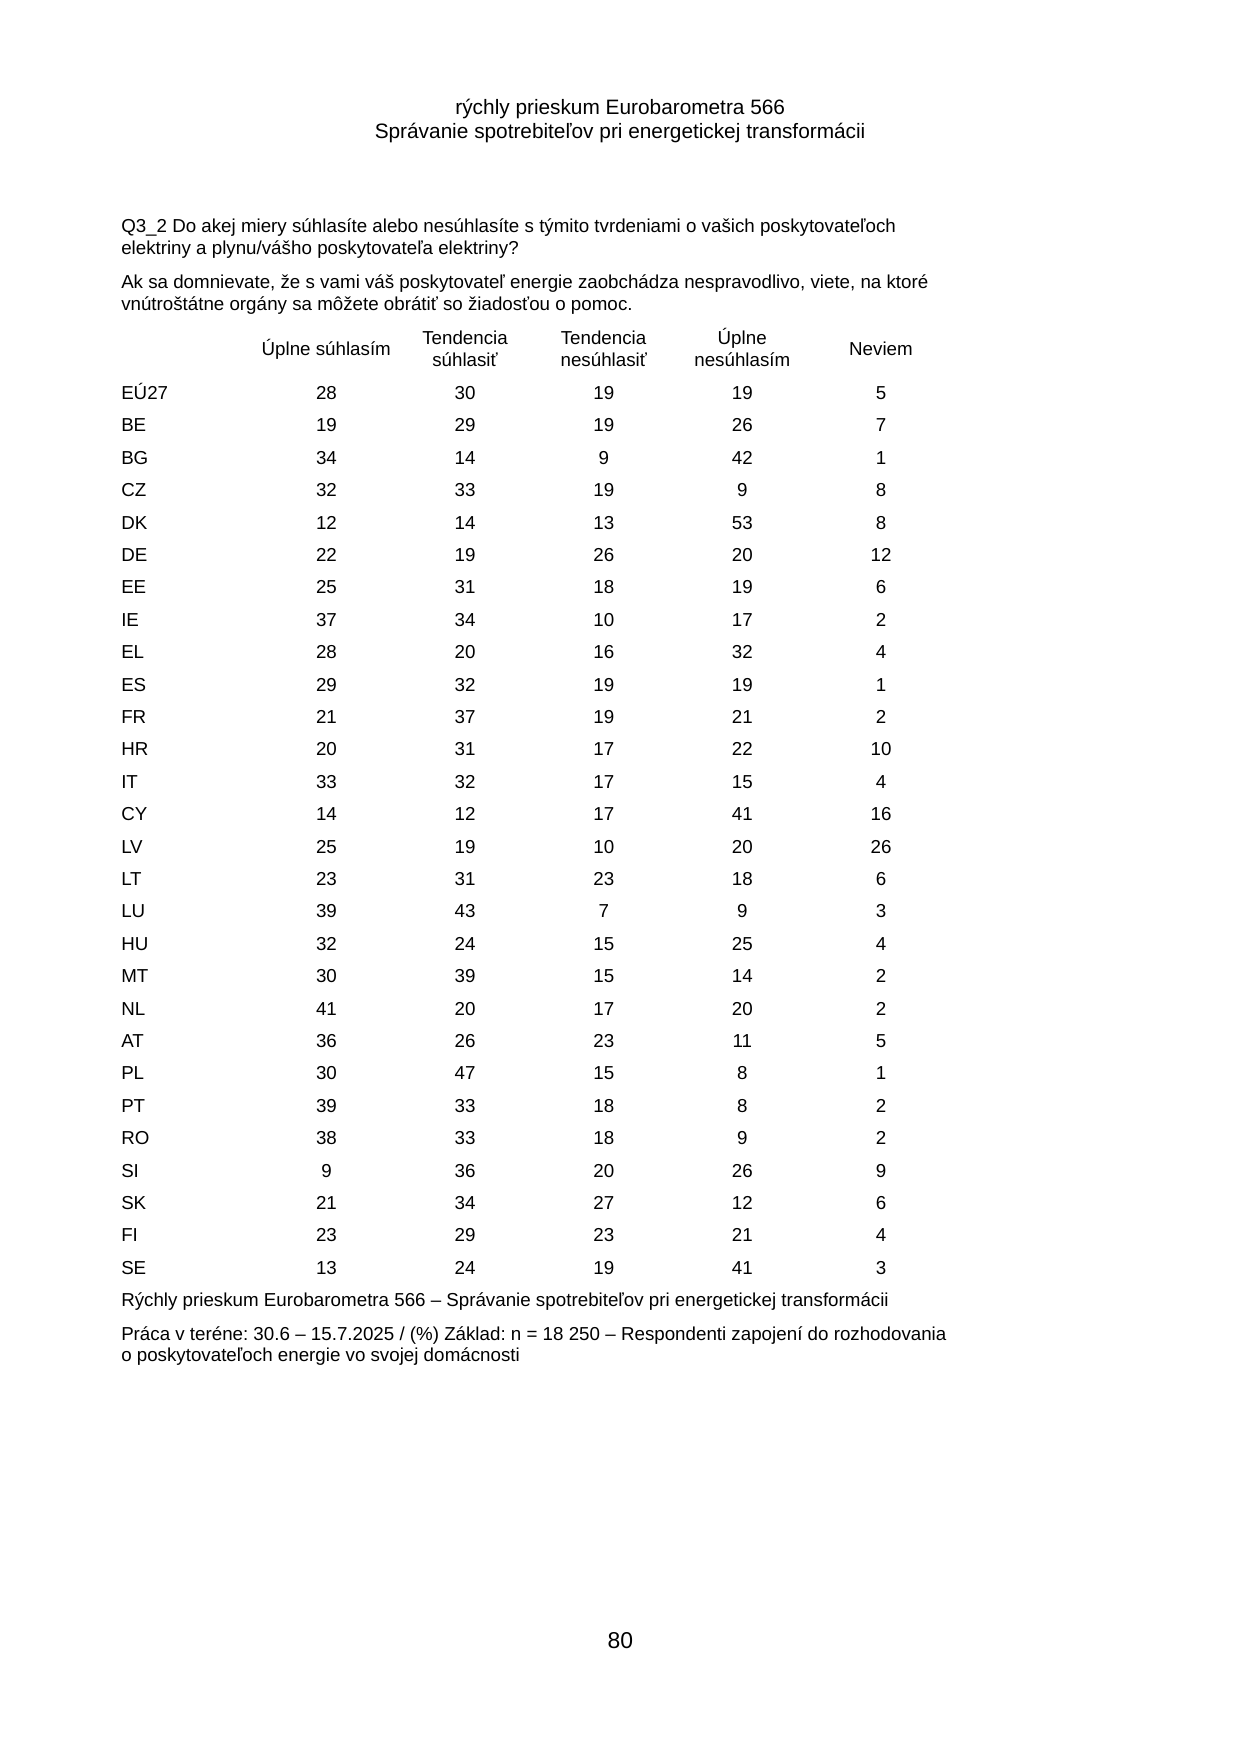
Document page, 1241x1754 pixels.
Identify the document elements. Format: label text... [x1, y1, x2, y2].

table_cell 5 [811, 376, 950, 409]
table_cell 19 [395, 830, 534, 862]
table_header Q3_2 Do akej miery súhlasíte alebo nesúhlasíte s týmito tvrdeniami o vašich poskytovateľoch elektriny a plynu/vášho poskytovateľa elektriny? [118, 209, 950, 265]
table_cell 8 [673, 1057, 811, 1089]
table_cell 14 [395, 441, 534, 474]
table_cell 9 [811, 1154, 950, 1186]
table_cell LU [118, 895, 257, 927]
table_cell 16 [811, 798, 950, 830]
table_cell 21 [673, 1219, 811, 1251]
table_cell 24 [395, 927, 534, 959]
table_cell CZ [118, 474, 257, 506]
table_cell 7 [534, 895, 673, 927]
table_cell 17 [673, 603, 811, 636]
table_cell 2 [811, 1122, 950, 1154]
table_cell 20 [673, 830, 811, 862]
table_cell 37 [257, 603, 395, 636]
table_cell 25 [673, 927, 811, 959]
table_cell 28 [257, 636, 395, 668]
table_cell 26 [395, 1024, 534, 1057]
table_cell 39 [395, 960, 534, 992]
table_cell 20 [395, 636, 534, 668]
table_cell 6 [811, 863, 950, 895]
table_cell NL [118, 992, 257, 1024]
table_cell AT [118, 1024, 257, 1057]
table_cell 26 [673, 409, 811, 441]
table_cell 9 [673, 1122, 811, 1154]
table_cell 8 [811, 474, 950, 506]
table_cell 10 [534, 603, 673, 636]
table_cell 18 [534, 571, 673, 603]
table_cell IT [118, 765, 257, 798]
table_cell 18 [534, 1122, 673, 1154]
table_cell 20 [257, 733, 395, 765]
table_cell 10 [811, 733, 950, 765]
table_cell 14 [395, 506, 534, 538]
table_cell 2 [811, 992, 950, 1024]
table_cell 19 [534, 474, 673, 506]
table_cell 17 [534, 798, 673, 830]
table_cell 31 [395, 571, 534, 603]
table_cell 27 [534, 1186, 673, 1219]
table_cell 39 [257, 895, 395, 927]
table_cell 9 [534, 441, 673, 474]
table_cell Tendencia súhlasiť [395, 321, 534, 376]
table_cell 12 [395, 798, 534, 830]
table_cell 19 [534, 668, 673, 700]
table_cell DK [118, 506, 257, 538]
table_cell 17 [534, 992, 673, 1024]
table_cell 20 [395, 992, 534, 1024]
table_cell FR [118, 700, 257, 733]
table_cell 30 [257, 960, 395, 992]
table_cell 32 [673, 636, 811, 668]
table_cell LV [118, 830, 257, 862]
table_cell DE [118, 539, 257, 571]
table_cell 37 [395, 700, 534, 733]
table_cell 30 [395, 376, 534, 409]
table_cell 42 [673, 441, 811, 474]
table_cell 23 [257, 863, 395, 895]
table_cell PT [118, 1089, 257, 1122]
table_cell 28 [257, 376, 395, 409]
table_cell HR [118, 733, 257, 765]
table_cell 19 [534, 376, 673, 409]
table_cell 12 [811, 539, 950, 571]
table_cell Úplne nesúhlasím [673, 321, 811, 376]
table_cell SK [118, 1186, 257, 1219]
table_cell 18 [534, 1089, 673, 1122]
table_cell 21 [673, 700, 811, 733]
table_cell 4 [811, 765, 950, 798]
table_cell 39 [257, 1089, 395, 1122]
table_cell 25 [257, 571, 395, 603]
table_cell 33 [257, 765, 395, 798]
table_cell 34 [395, 1186, 534, 1219]
table_cell 13 [534, 506, 673, 538]
table_cell 31 [395, 733, 534, 765]
table_cell 7 [811, 409, 950, 441]
table_cell EE [118, 571, 257, 603]
table_cell 32 [257, 927, 395, 959]
table_cell 15 [534, 1057, 673, 1089]
table_cell PL [118, 1057, 257, 1089]
table_cell MT [118, 960, 257, 992]
table_cell 1 [811, 668, 950, 700]
table_cell 8 [673, 1089, 811, 1122]
table_cell 19 [534, 700, 673, 733]
table_cell 15 [534, 960, 673, 992]
table_cell 29 [257, 668, 395, 700]
table_cell 4 [811, 927, 950, 959]
table_cell 12 [257, 506, 395, 538]
table_cell 29 [395, 1219, 534, 1251]
table_cell 23 [534, 1024, 673, 1057]
table_cell 26 [673, 1154, 811, 1186]
table_cell 30 [257, 1057, 395, 1089]
table_cell Neviem [811, 321, 950, 376]
table_cell 29 [395, 409, 534, 441]
table_cell 33 [395, 1089, 534, 1122]
table_cell 9 [257, 1154, 395, 1186]
table_cell 23 [534, 863, 673, 895]
table_cell 3 [811, 1251, 950, 1283]
table_cell 19 [534, 1251, 673, 1283]
table_cell 14 [673, 960, 811, 992]
table_cell BE [118, 409, 257, 441]
table_cell 34 [257, 441, 395, 474]
table_cell 38 [257, 1122, 395, 1154]
table_cell 2 [811, 700, 950, 733]
table_cell 15 [534, 927, 673, 959]
table_cell SE [118, 1251, 257, 1283]
table_cell 41 [673, 1251, 811, 1283]
table_cell 19 [673, 376, 811, 409]
table_cell 34 [395, 603, 534, 636]
table_cell 4 [811, 1219, 950, 1251]
table_cell 6 [811, 571, 950, 603]
table_cell 19 [257, 409, 395, 441]
table_cell 1 [811, 1057, 950, 1089]
table_cell [118, 321, 257, 376]
table_cell 41 [673, 798, 811, 830]
table_cell 25 [257, 830, 395, 862]
table_cell 41 [257, 992, 395, 1024]
table_cell 17 [534, 765, 673, 798]
table_cell 36 [257, 1024, 395, 1057]
table_cell 1 [811, 441, 950, 474]
table_cell 21 [257, 700, 395, 733]
table_cell IE [118, 603, 257, 636]
table_cell 23 [534, 1219, 673, 1251]
table_cell ES [118, 668, 257, 700]
table_cell Tendencia nesúhlasiť [534, 321, 673, 376]
table_cell 24 [395, 1251, 534, 1283]
table_cell 20 [673, 992, 811, 1024]
table_cell 26 [811, 830, 950, 862]
table_cell 19 [673, 668, 811, 700]
table_cell RO [118, 1122, 257, 1154]
table_cell EL [118, 636, 257, 668]
table_cell 20 [534, 1154, 673, 1186]
table_cell 12 [673, 1186, 811, 1219]
table_cell HU [118, 927, 257, 959]
table_cell 14 [257, 798, 395, 830]
table_cell 8 [811, 506, 950, 538]
table_cell 16 [534, 636, 673, 668]
table_cell 53 [673, 506, 811, 538]
table_cell Ak sa domnievate, že s vami váš poskytovateľ energie zaobchádza nespravodlivo, viete, na ktoré vnútroštátne orgány sa môžete obrátiť so žiadosťou o pomoc. [118, 265, 950, 321]
table_cell 13 [257, 1251, 395, 1283]
table_cell 36 [395, 1154, 534, 1186]
table_cell Úplne súhlasím [257, 321, 395, 376]
table_cell Rýchly prieskum Eurobarometra 566 – Správanie spotrebiteľov pri energetickej transformácii [118, 1284, 950, 1316]
table_cell 11 [673, 1024, 811, 1057]
table_cell 21 [257, 1186, 395, 1219]
table_cell 32 [257, 474, 395, 506]
table_cell 15 [673, 765, 811, 798]
table_cell 19 [534, 409, 673, 441]
table_cell FI [118, 1219, 257, 1251]
table_cell 33 [395, 474, 534, 506]
table_cell 23 [257, 1219, 395, 1251]
table_cell 9 [673, 895, 811, 927]
table_cell 33 [395, 1122, 534, 1154]
table_cell SI [118, 1154, 257, 1186]
table_cell 18 [673, 863, 811, 895]
table_cell 32 [395, 668, 534, 700]
table_cell 10 [534, 830, 673, 862]
table_cell 2 [811, 603, 950, 636]
table_cell EÚ27 [118, 376, 257, 409]
table_cell 17 [534, 733, 673, 765]
table_cell 43 [395, 895, 534, 927]
table_cell 4 [811, 636, 950, 668]
table_cell 22 [673, 733, 811, 765]
table_cell 2 [811, 960, 950, 992]
table_cell 2 [811, 1089, 950, 1122]
table_cell 6 [811, 1186, 950, 1219]
table_cell 20 [673, 539, 811, 571]
table_cell 32 [395, 765, 534, 798]
table_cell 47 [395, 1057, 534, 1089]
table_cell LT [118, 863, 257, 895]
table_cell Práca v teréne: 30.6 – 15.7.2025 / (%) Základ: n = 18 250 – Respondenti zapojení do rozhodovania o poskytovateľoch energie vo svojej domácnosti [118, 1316, 950, 1372]
table_cell BG [118, 441, 257, 474]
table_cell 3 [811, 895, 950, 927]
table_cell 9 [673, 474, 811, 506]
table_cell 31 [395, 863, 534, 895]
table_cell 5 [811, 1024, 950, 1057]
table_cell 22 [257, 539, 395, 571]
table_cell 19 [395, 539, 534, 571]
table_cell 26 [534, 539, 673, 571]
table_cell 19 [673, 571, 811, 603]
table_cell CY [118, 798, 257, 830]
